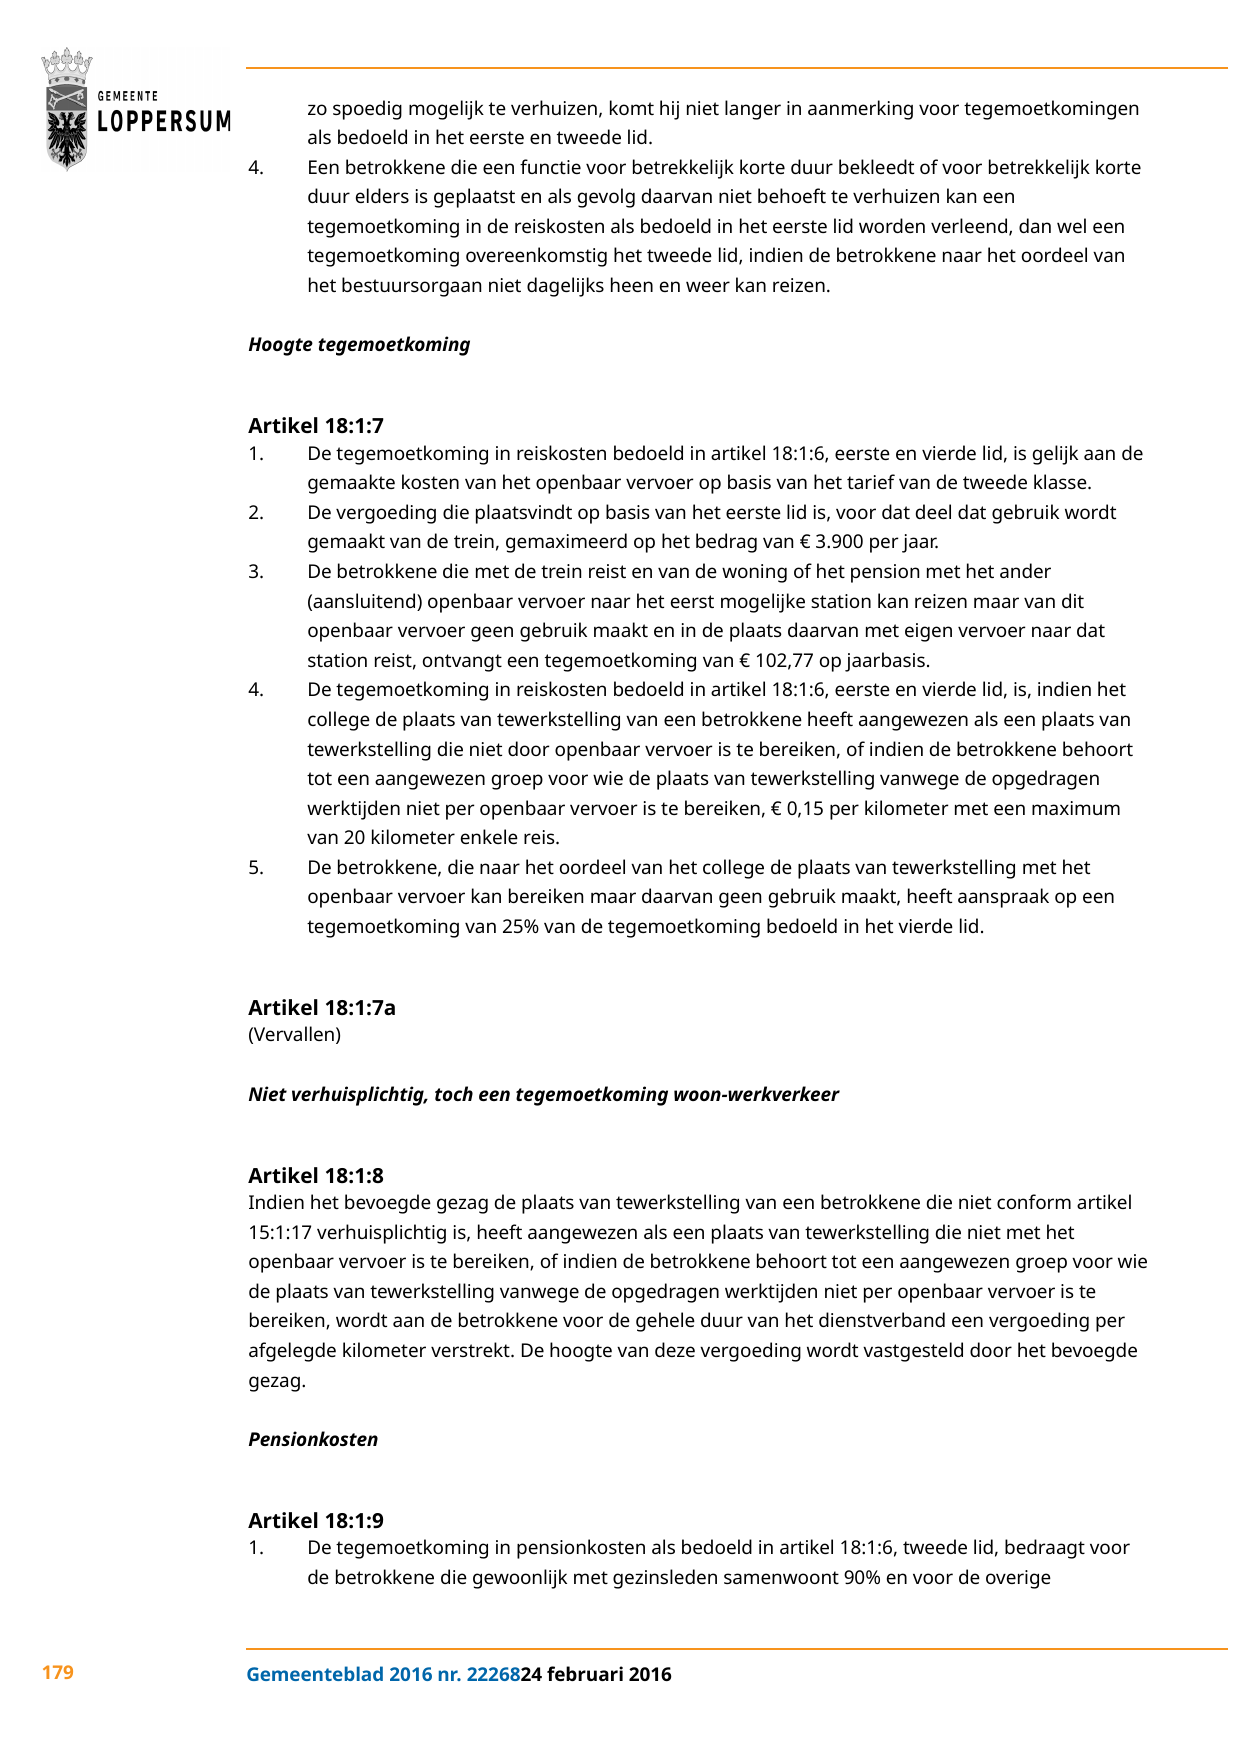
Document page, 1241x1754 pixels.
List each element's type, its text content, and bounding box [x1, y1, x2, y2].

list De betrokkene, die naar het oordeel van het college de plaats van tewerkstelling met het openbaar vervoer kan bereiken maar daarvan geen gebruik maakt, heeft aanspraak op een tegemoetkoming van 25% van de tegemoetkoming bedoeld in het vierde lid. [248, 854, 1152, 939]
text Artikel 18:1:7 [248, 411, 1152, 440]
text Artikel 18:1:7a [248, 993, 1152, 1022]
list De vergoeding die plaatsvindt op basis van het eerste lid is, voor dat deel dat gebruik wordt gemaakt van de trein, gemaximeerd op het bedrag van € 3.900 per jaar. [248, 499, 1152, 554]
text Indien het bevoegde gezag de plaats van tewerkstelling van een betrokkene die niet conform artikel 15:1:17 verhuisplichtig is, heeft aangewezen als een plaats van tewerkstelling die niet met het openbaar vervoer is te bereiken, of indien de betrokkene behoort tot een aangewezen groep voor wie de plaats van tewerkstelling vanwege de opgedragen werktijden niet per openbaar vervoer is te bereiken, wordt aan de betrokkene voor de gehele duur van het dienstverband een vergoeding per afgelegde kilometer verstrekt. De hoogte van deze vergoeding wordt vastgesteld door het bevoegde gezag. [248, 1189, 1152, 1392]
picture [41, 47, 231, 172]
list De tegemoetkoming in reiskosten bedoeld in artikel 18:1:6, eerste en vierde lid, is gelijk aan de gemaakte kosten van het openbaar vervoer op basis van het tarief van de tweede klasse. [248, 440, 1152, 495]
list De betrokkene die met de trein reist en van de woning of het pension met het ander (aansluitend) openbaar vervoer naar het eerst mogelijke station kan reizen maar van dit openbaar vervoer geen gebruik maakt en in de plaats daarvan met eigen vervoer naar dat station reist, ontvangt een tegemoetkoming van € 102,77 op jaarbasis. [248, 558, 1152, 673]
list De tegemoetkoming in pensionkosten als bedoeld in artikel 18:1:6, tweede lid, bedraagt voor de betrokkene die gewoonlijk met gezinsleden samenwoont 90% en voor de overige [248, 1534, 1152, 1590]
list De tegemoetkoming in reiskosten bedoeld in artikel 18:1:6, eerste en vierde lid, is, indien het college de plaats van tewerkstelling van een betrokkene heeft aangewezen als een plaats van tewerkstelling die niet door openbaar vervoer is te bereiken, of indien de betrokkene behoort tot een aangewezen groep voor wie de plaats van tewerkstelling vanwege de opgedragen werktijden niet per openbaar vervoer is te bereiken, € 0,15 per kilometer met een maximum van 20 kilometer enkele reis. [248, 677, 1152, 850]
text Pensionkosten [248, 1426, 1152, 1452]
text Artikel 18:1:9 [248, 1506, 1152, 1534]
text Hoogte tegemoetkoming [248, 331, 1152, 357]
text Niet verhuisplichtig, toch een tegemoetkoming woon-werkverkeer [248, 1081, 1152, 1107]
text (Vervallen) [248, 1022, 1152, 1047]
list Een betrokkene die een functie voor betrekkelijk korte duur bekleedt of voor betrekkelijk korte duur elders is geplaatst en als gevolg daarvan niet behoeft te verhuizen kan een tegemoetkoming in de reiskosten als bedoeld in het eerste lid worden verleend, dan wel een tegemoetkoming overeenkomstig het tweede lid, indien de betrokkene naar het oordeel van het bestuursorgaan niet dagelijks heen en weer kan reizen. [248, 154, 1152, 298]
text Artikel 18:1:8 [248, 1161, 1152, 1189]
list zo spoedig mogelijk te verhuizen, komt hij niet langer in aanmerking voor tegemoetkomingen als bedoeld in het eerste en tweede lid. [248, 95, 1152, 150]
